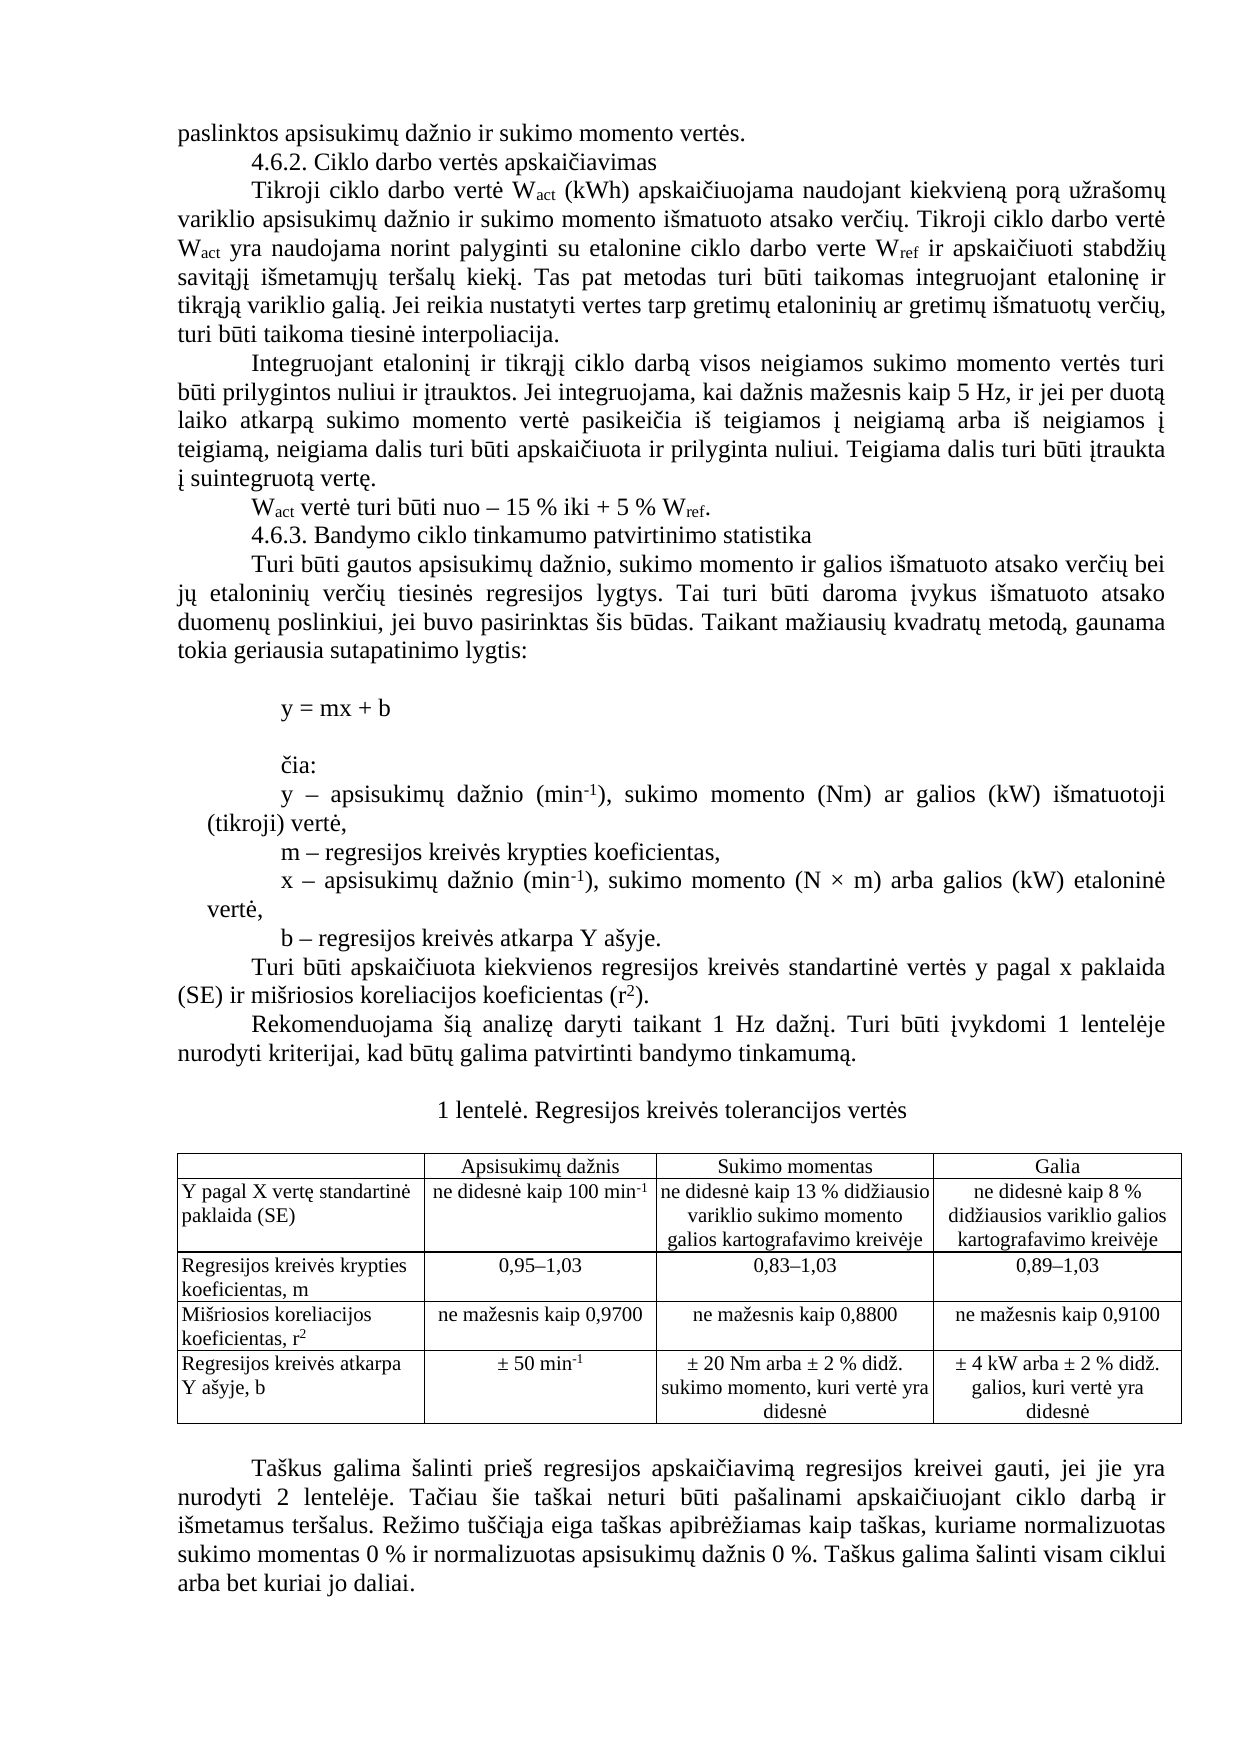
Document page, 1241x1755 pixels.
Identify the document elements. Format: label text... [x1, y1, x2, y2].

text m – regresijos kreivės krypties koeficientas, [207, 837, 1166, 866]
table_cell ne mažesnis kaip 0,9700 [425, 1302, 656, 1350]
table_cell ne didesnė kaip 8 % didžiausios variklio galios kartografavimo kreivėje [934, 1179, 1181, 1251]
text Wact vertė turi būti nuo – 15 % iki + 5 % Wref. [177, 492, 1166, 521]
text Integruojant etaloninį ir tikrąjį ciklo darbą visos neigiamos sukimo momento vertės turi būti prilygintos nuliui ir įtrauktos. Jei integruojama, kai dažnis mažesnis kaip 5 Hz, ir jei per duotą laiko atkarpą sukimo momento vertė pasikeičia iš teigiamos į neigiamą arba iš neigiamos į teigiamą, neigiama dalis turi būti apskaičiuota ir prilyginta nuliui. Teigiama dalis turi būti įtraukta į suintegruotą vertę. [177, 348, 1166, 492]
text čia: [207, 751, 1166, 779]
text b – regresijos kreivės atkarpa Y ašyje. [207, 923, 1166, 952]
text 4.6.3. Bandymo ciklo tinkamumo patvirtinimo statistika [177, 521, 1166, 549]
text paslinktos apsisukimų dažnio ir sukimo momento vertės. [177, 118, 1166, 147]
text Turi būti gautos apsisukimų dažnio, sukimo momento ir galios išmatuoto atsako verčių bei jų etaloninių verčių tiesinės regresijos lygtys. Tai turi būti daroma įvykus išmatuoto atsako duomenų poslinkiui, jei buvo pasirinktas šis būdas. Taikant mažiausių kvadratų metodą, gaunama tokia geriausia sutapatinimo lygtis: [177, 549, 1166, 664]
table_cell Y pagal X vertę standartinė paklaida (SE) [178, 1179, 424, 1251]
table_cell ne mažesnis kaip 0,9100 [934, 1302, 1181, 1350]
table_cell 0,89–1,03 [934, 1253, 1181, 1301]
table_header Apsisukimų dažnis [425, 1154, 656, 1178]
table_cell Regresijos kreivės krypties koeficientas, m [178, 1253, 424, 1301]
text y = mx + b [207, 693, 1166, 722]
table_cell Mišriosios koreliacijos koeficientas, r2 [178, 1302, 424, 1350]
table_header Sukimo momentas [657, 1154, 933, 1178]
table_cell ne mažesnis kaip 0,8800 [657, 1302, 933, 1350]
table_cell ± 20 Nm arba ± 2 % didž. sukimo momento, kuri vertė yra didesnė [657, 1351, 933, 1423]
table_header [178, 1154, 424, 1178]
text 1 lentelė. Regresijos kreivės tolerancijos vertės [177, 1096, 1166, 1124]
text y – apsisukimų dažnio (min-1), sukimo momento (Nm) ar galios (kW) išmatuotoji (tikroji) vertė, [207, 779, 1166, 837]
text Tikroji ciklo darbo vertė Wact (kWh) apskaičiuojama naudojant kiekvieną porą užrašomų variklio apsisukimų dažnio ir sukimo momento išmatuoto atsako verčių. Tikroji ciklo darbo vertė Wact yra naudojama norint palyginti su etalonine ciklo darbo verte Wref ir apskaičiuoti stabdžių savitąjį išmetamųjų teršalų kiekį. Tas pat metodas turi būti taikomas integruojant etaloninę ir tikrąją variklio galią. Jei reikia nustatyti vertes tarp gretimų etaloninių ar gretimų išmatuotų verčių, turi būti taikoma tiesinė interpoliacija. [177, 176, 1166, 348]
table_cell 0,83–1,03 [657, 1253, 933, 1301]
table_cell ± 4 kW arba ± 2 % didž. galios, kuri vertė yra didesnė [934, 1351, 1181, 1423]
table_cell ne didesnė kaip 100 min-1 [425, 1179, 656, 1251]
table_header Galia [934, 1154, 1181, 1178]
text x – apsisukimų dažnio (min-1), sukimo momento (N × m) arba galios (kW) etaloninė vertė, [207, 866, 1166, 923]
table_cell ± 50 min-1 [425, 1351, 656, 1423]
text Turi būti apskaičiuota kiekvienos regresijos kreivės standartinė vertės y pagal x paklaida (SE) ir mišriosios koreliacijos koeficientas (r2). [177, 952, 1166, 1009]
text Taškus galima šalinti prieš regresijos apskaičiavimą regresijos kreivei gauti, jei jie yra nurodyti 2 lentelėje. Tačiau šie taškai neturi būti pašalinami apskaičiuojant ciklo darbą ir išmetamus teršalus. Režimo tuščiąja eiga taškas apibrėžiamas kaip taškas, kuriame normalizuotas sukimo momentas 0 % ir normalizuotas apsisukimų dažnis 0 %. Taškus galima šalinti visam ciklui arba bet kuriai jo daliai. [177, 1453, 1166, 1597]
table_cell ne didesnė kaip 13 % didžiausio variklio sukimo momento galios kartografavimo kreivėje [657, 1179, 933, 1251]
table_cell Regresijos kreivės atkarpa Y ašyje, b [178, 1351, 424, 1423]
table_cell 0,95–1,03 [425, 1253, 656, 1301]
text Rekomenduojama šią analizę daryti taikant 1 Hz dažnį. Turi būti įvykdomi 1 lentelėje nurodyti kriterijai, kad būtų galima patvirtinti bandymo tinkamumą. [177, 1009, 1166, 1067]
text 4.6.2. Ciklo darbo vertės apskaičiavimas [177, 147, 1166, 176]
